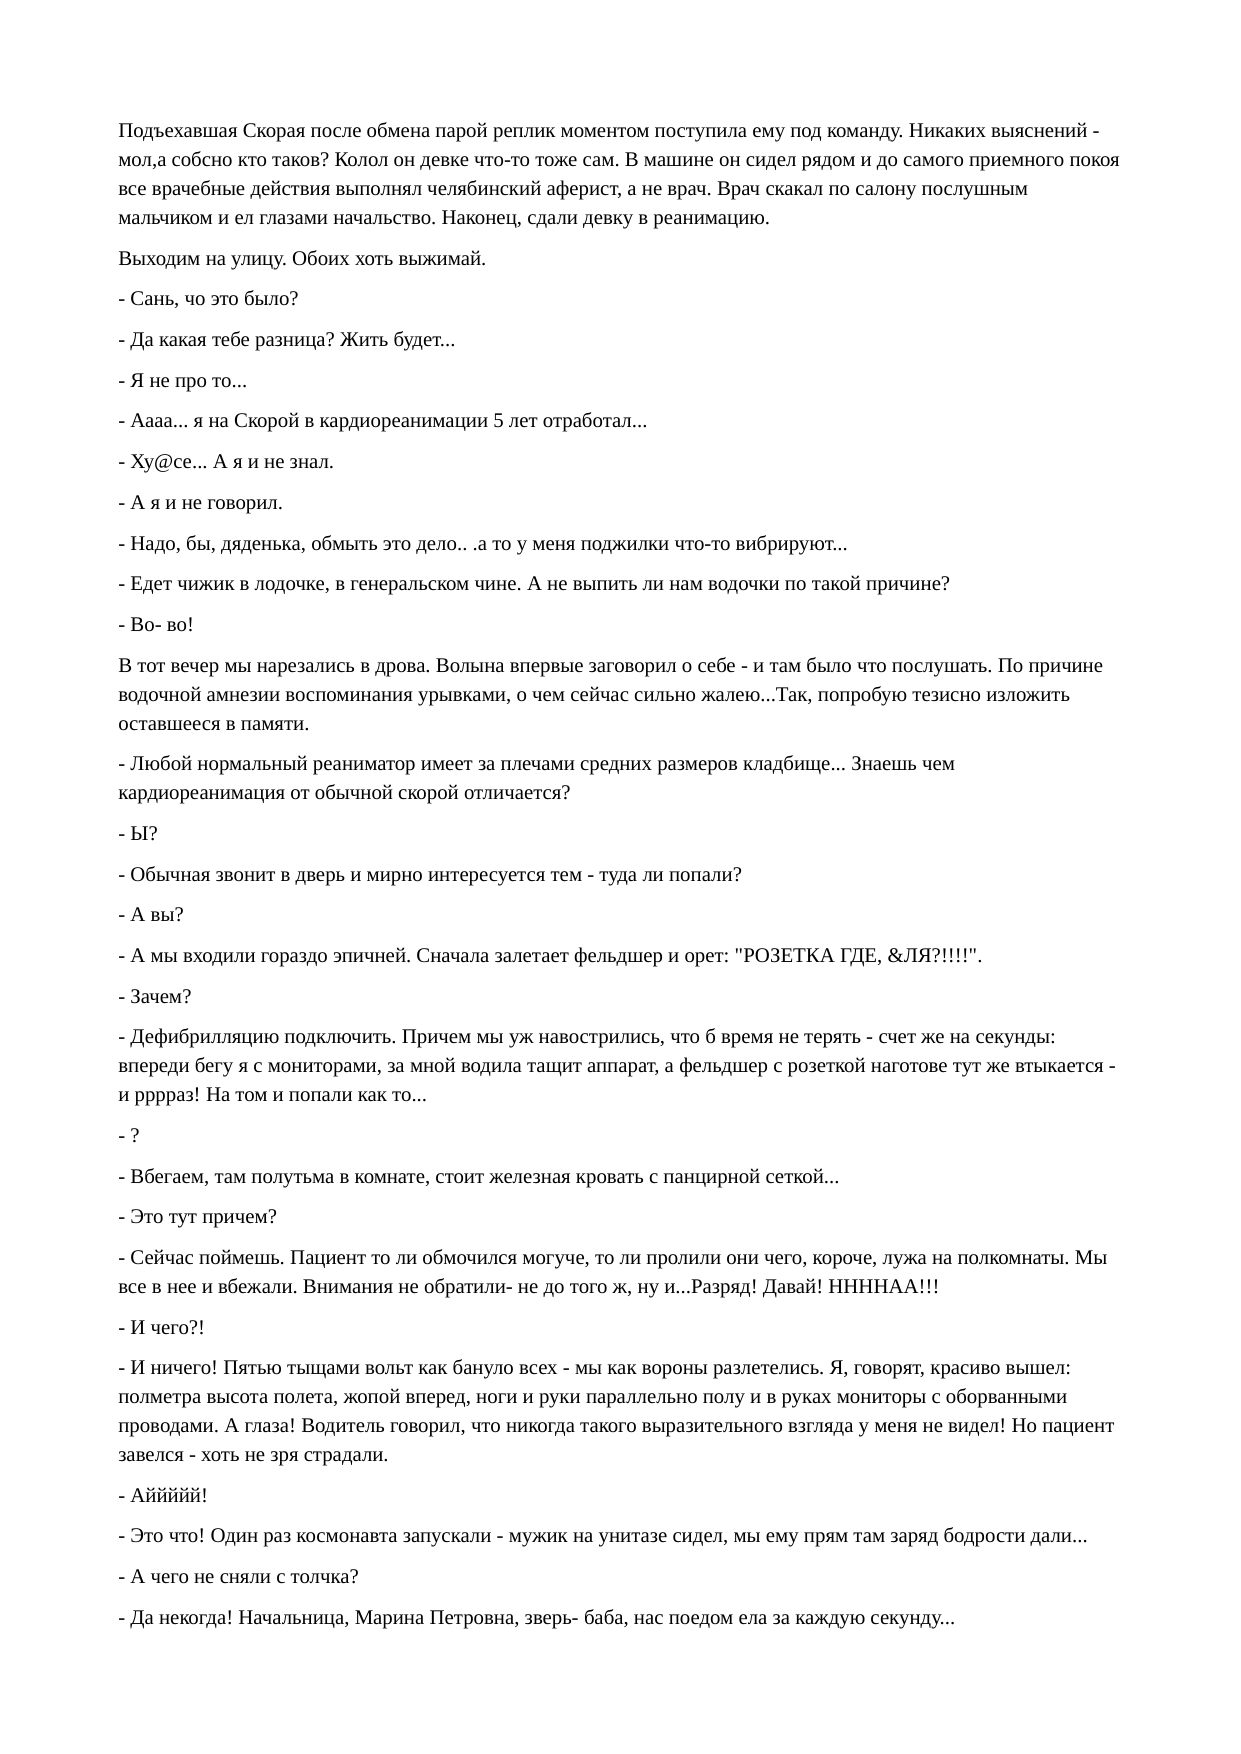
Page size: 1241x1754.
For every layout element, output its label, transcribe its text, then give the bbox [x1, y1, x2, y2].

text - А мы входили гораздо эпичней. Сначала залетает фельдшер и орет: "РОЗЕТКА ГДЕ, &ЛЯ?!!!!". [118, 943, 1122, 967]
text - Да некогда! Начальница, Марина Петровна, зверь- баба, нас поедом ела за каждую секунду... [118, 1605, 1122, 1629]
text Выходим на улицу. Обоих хоть выжимай. [118, 245, 1122, 269]
text - И чего?! [118, 1314, 1122, 1339]
text В тот вечер мы нарезались в дрова. Волына впервые заговорил о себе - и там было что послушать. По причине водочной амнезии воспоминания урывками, о чем сейчас сильно жалею...Так, попробую тезисно изложить оставшееся в памяти. [118, 653, 1122, 734]
text - Да какая тебе разница? Жить будет... [118, 327, 1122, 351]
text - Любой нормальный реаниматор имеет за плечами средних размеров кладбище... Знаешь чем кардиореанимация от обычной скорой отличается? [118, 751, 1122, 804]
text Подъехавшая Скорая после обмена парой реплик моментом поступила ему под команду. Никаких выяснений - мол,а собсно кто таков? Колол он девке что-то тоже сам. В машине он сидел рядом и до самого приемного покоя все врачебные действия выполнял челябинский аферист, а не врач. Врач скакал по салону послушным мальчиком и ел глазами начальство. Наконец, сдали девку в реанимацию. [118, 118, 1122, 229]
text - А вы? [118, 902, 1122, 926]
text - А чего не сняли с толчка? [118, 1564, 1122, 1588]
text - Аййййй! [118, 1483, 1122, 1507]
text - Сейчас поймешь. Пациент то ли обмочился могуче, то ли пролили они чего, короче, лужа на полкомнаты. Мы все в нее и вбежали. Внимания не обратили- не до того ж, ну и...Разряд! Давай! ННННАА!!! [118, 1245, 1122, 1298]
text - Я не про то... [118, 368, 1122, 392]
text - Дефибрилляцию подключить. Причем мы уж навострились, что б время не терять - счет же на секунды: впереди бегу я с мониторами, за мной водила тащит аппарат, а фельдшер с розеткой наготове тут же втыкается - и рррраз! На том и попали как то... [118, 1024, 1122, 1106]
text - А я и не говорил. [118, 490, 1122, 514]
text - ? [118, 1123, 1122, 1147]
text - Едет чижик в лодочке, в генеральском чине. А не выпить ли нам водочки по такой причине? [118, 571, 1122, 595]
text - Вбегаем, там полутьма в комнате, стоит железная кровать с панцирной сеткой... [118, 1163, 1122, 1188]
text - И ничего! Пятью тыщами вольт как бануло всех - мы как вороны разлетелись. Я, говорят, красиво вышел: полметра высота полета, жопой вперед, ноги и руки параллельно полу и в руках мониторы с оборванными проводами. А глаза! Водитель говорил, что никогда такого выразительного взгляда у меня не видел! Но пациент завелся - хоть не зря страдали. [118, 1355, 1122, 1466]
text - Во- во! [118, 612, 1122, 636]
text - Ы? [118, 821, 1122, 845]
text - Сань, чо это было? [118, 286, 1122, 310]
text - Надо, бы, дяденька, обмыть это дело.. .а то у меня поджилки что-то вибрируют... [118, 531, 1122, 554]
text - Это тут причем? [118, 1204, 1122, 1228]
text - Ху@се... А я и не знал. [118, 449, 1122, 473]
text - Аааа... я на Скорой в кардиореанимации 5 лет отработал... [118, 408, 1122, 432]
text - Зачем? [118, 984, 1122, 1008]
text - Это что! Один раз космонавта запускали - мужик на унитазе сидел, мы ему прям там заряд бодрости дали... [118, 1523, 1122, 1547]
text - Обычная звонит в дверь и мирно интересуется тем - туда ли попали? [118, 861, 1122, 886]
